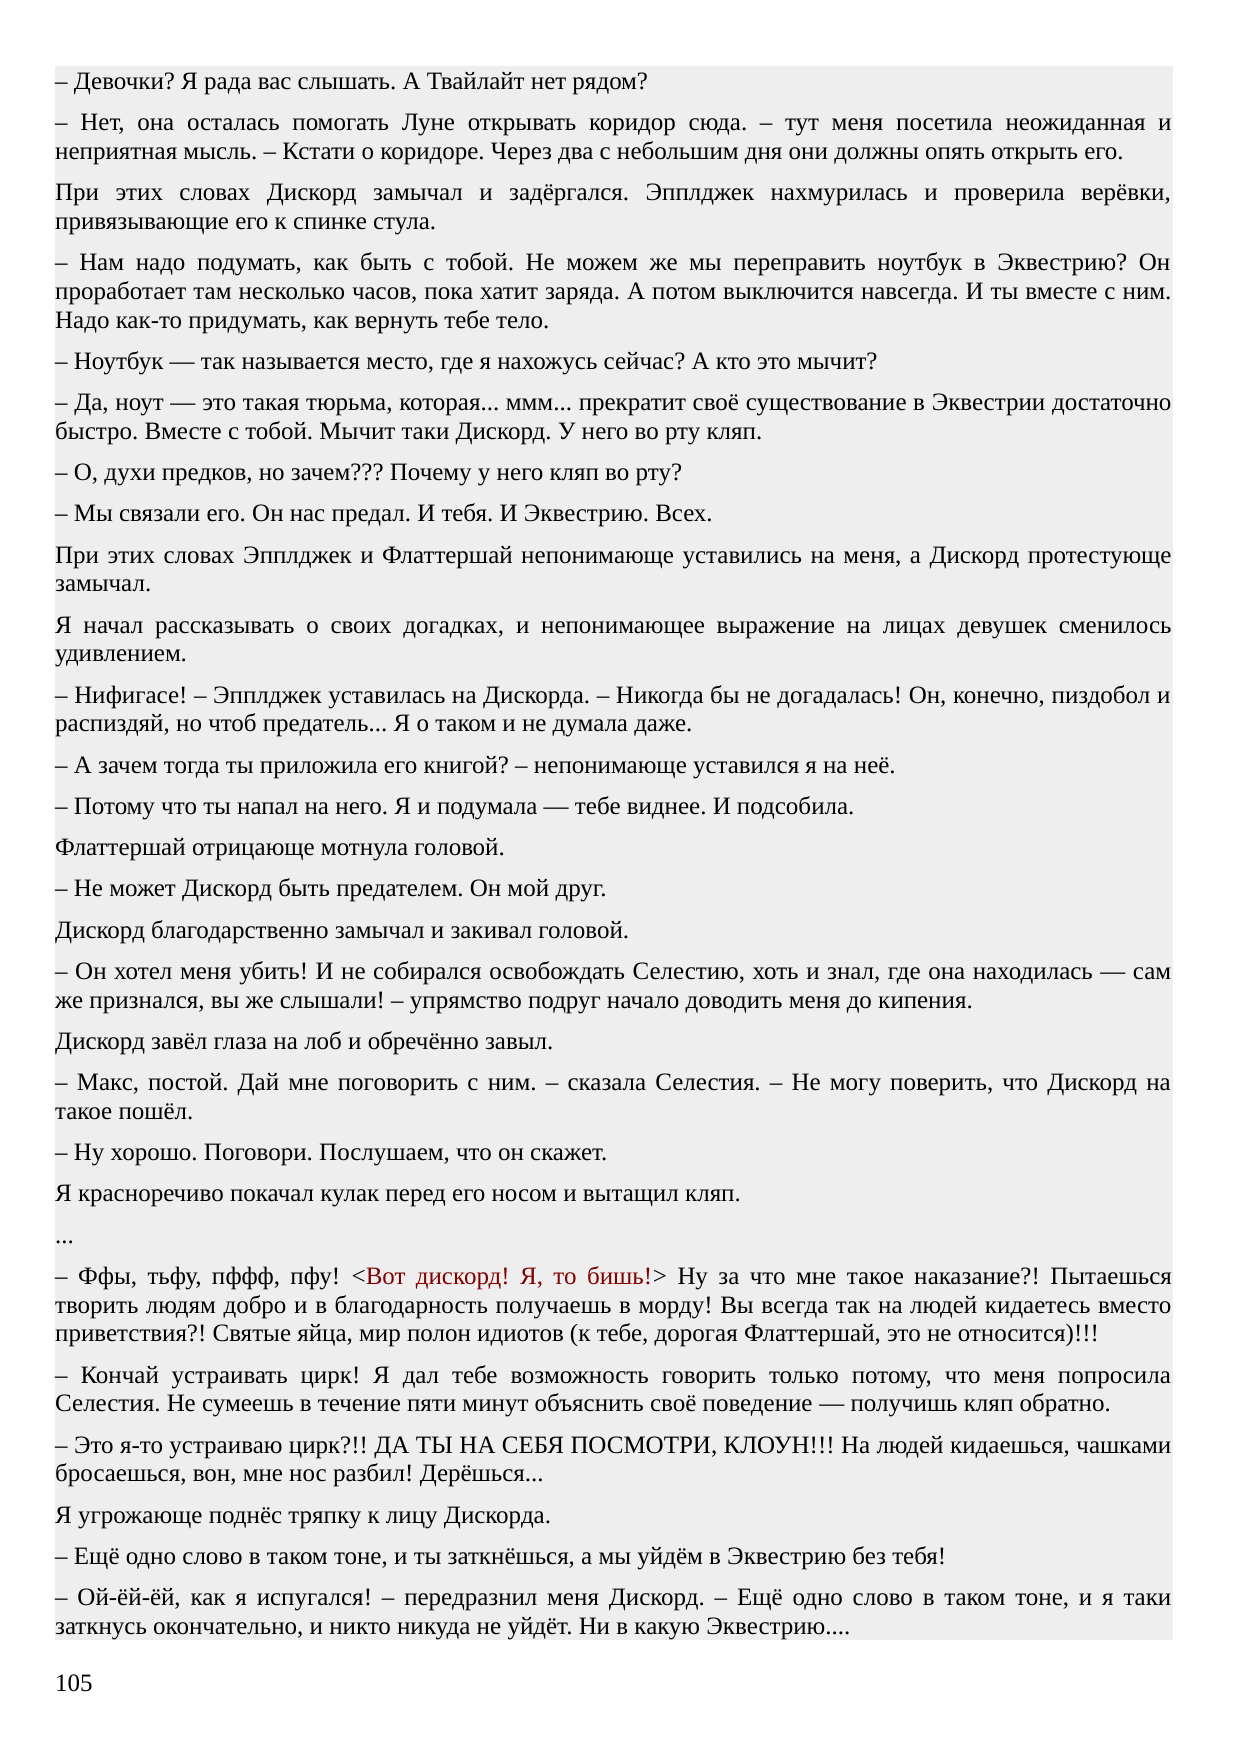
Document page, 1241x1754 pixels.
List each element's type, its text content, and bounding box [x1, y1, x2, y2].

text Флаттершай отрицающе мотнула головой. [55, 832, 1173, 861]
text Я угрожающе поднёс тряпку к лицу Дискорда. [55, 1500, 1173, 1528]
text – Ой-ёй-ёй, как я испугался! – передразнил меня Дискорд. – Ещё одно слово в таком тоне, и я таки заткнусь окончательно, и никто никуда не уйдёт. Ни в какую Эквестрию.... [55, 1582, 1173, 1640]
text – Ещё одно слово в таком тоне, и ты заткнёшься, а мы уйдём в Эквестрию без тебя! [55, 1541, 1173, 1570]
text – Макс, постой. Дай мне поговорить с ним. – сказала Селестия. – Не могу поверить, что Дискорд на такое пошёл. [55, 1067, 1173, 1125]
text – Он хотел меня убить! И не собирался освобождать Селестию, хоть и знал, где она находилась — сам же признался, вы же слышали! – упрямство подруг начало доводить меня до кипения. [55, 956, 1173, 1013]
text – Не может Дискорд быть предателем. Он мой друг. [55, 873, 1173, 902]
text При этих словах Эпплджек и Флаттершай непонимающе уставились на меня, а Дискорд протестующе замычал. [55, 540, 1173, 597]
text Я начал рассказывать о своих догадках, и непонимающее выражение на лицах девушек сменилось удивлением. [55, 610, 1173, 667]
text – Ффы, тьфу, пффф, пфу! <Вот дискорд! Я, то бишь!> Ну за что мне такое наказание?! Пытаешься творить людям добро и в благодарность получаешь в морду! Вы всегда так на людей кидаетесь вместо приветствия?! Святые яйца, мир полон идиотов (к тебе, дорогая Флаттершай, это не относится)!!! [55, 1261, 1173, 1347]
text – Нет, она осталась помогать Луне открывать коридор сюда. – тут меня посетила неожиданная и неприятная мысль. – Кстати о коридоре. Через два с небольшим дня они должны опять открыть его. [55, 107, 1173, 165]
text Дискорд завёл глаза на лоб и обречённо завыл. [55, 1026, 1173, 1055]
text Дискорд благодарственно замычал и закивал головой. [55, 915, 1173, 943]
text – Кончай устраивать цирк! Я дал тебе возможность говорить только потому, что меня попросила Селестия. Не сумеешь в течение пяти минут объяснить своё поведение — получишь кляп обратно. [55, 1360, 1173, 1417]
text – Ну хорошо. Поговори. Послушаем, что он скажет. [55, 1137, 1173, 1166]
text – Девочки? Я рада вас слышать. А Твайлайт нет рядом? [55, 66, 1173, 95]
text ... [55, 1220, 1173, 1248]
text – Это я-то устраиваю цирк?!! ДА ТЫ НА СЕБЯ ПОСМОТРИ, КЛОУН!!! На людей кидаешься, чашками бросаешься, вон, мне нос разбил! Дерёшься... [55, 1430, 1173, 1487]
text – Потому что ты напал на него. Я и подумала — тебе виднее. И подсобила. [55, 791, 1173, 820]
text – О, духи предков, но зачем??? Почему у него кляп во рту? [55, 457, 1173, 486]
text – Ноутбук — так называется место, где я нахожусь сейчас? А кто это мычит? [55, 346, 1173, 375]
text – Да, ноут — это такая тюрьма, которая... ммм... прекратит своё существование в Эквестрии достаточно быстро. Вместе с тобой. Мычит таки Дискорд. У него во рту кляп. [55, 387, 1173, 445]
text – А зачем тогда ты приложила его книгой? – непонимающе уставился я на неё. [55, 750, 1173, 778]
text При этих словах Дискорд замычал и задёргался. Эпплджек нахмурилась и проверила верёвки, привязывающие его к спинке стула. [55, 177, 1173, 235]
text – Нифигасе! – Эпплджек уставилась на Дискорда. – Никогда бы не догадалась! Он, конечно, пиздобол и распиздяй, но чтоб предатель... Я о таком и не думала даже. [55, 680, 1173, 737]
text – Мы связали его. Он нас предал. И тебя. И Эквестрию. Всех. [55, 498, 1173, 527]
text Я красноречиво покачал кулак перед его носом и вытащил кляп. [55, 1178, 1173, 1207]
text – Нам надо подумать, как быть с тобой. Не можем же мы переправить ноутбук в Эквестрию? Он проработает там несколько часов, пока хатит заряда. А потом выключится навсегда. И ты вместе с ним. Надо как-то придумать, как вернуть тебе тело. [55, 247, 1173, 333]
